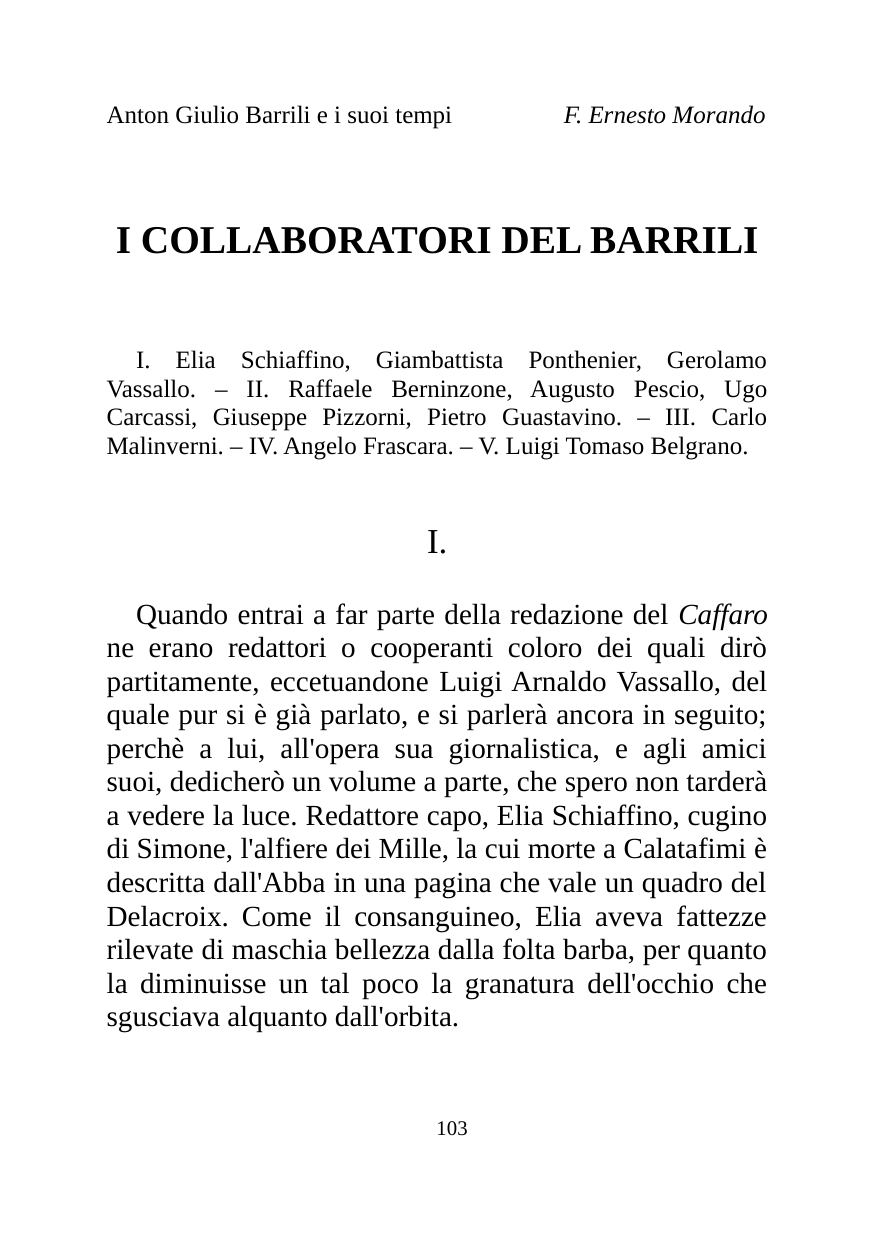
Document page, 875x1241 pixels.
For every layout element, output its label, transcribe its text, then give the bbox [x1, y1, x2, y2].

text Quando entrai a far parte della redazione del Caffaro ne erano redattori o cooperanti coloro dei quali dirò partitamente, eccetuandone Luigi Arnaldo Vassallo, del quale pur si è già parlato, e si parlerà ancora in seguito; perchè a lui, all'opera sua giornalistica, e agli amici suoi, dedicherò un volume a parte, che spero non tarderà a vedere la luce. Redattore capo, Elia Schiaffino, cugino di Simone, l'alfiere dei Mille, la cui morte a Calatafimi è descritta dall'Abba in una pagina che vale un quadro del Delacroix. Come il consanguineo, Elia aveva fattezze rilevate di maschia bellezza dalla folta barba, per quanto la diminuisse un tal poco la granatura dell'occhio che sgusciava alquanto dall'orbita. [106, 597, 768, 1033]
text I. Elia Schiaffino, Giambattista Ponthenier, Gerolamo Vassallo. – II. Raffaele Berninzone, Augusto Pescio, Ugo Carcassi, Giuseppe Pizzorni, Pietro Guastavino. – III. Carlo Malinverni. – IV. Angelo Frascara. – V. Luigi Tomaso Belgrano. [106, 345, 768, 460]
subtitle I. [106, 521, 768, 561]
subtitle I COLLABORATORI DEL BARRILI [106, 217, 768, 262]
